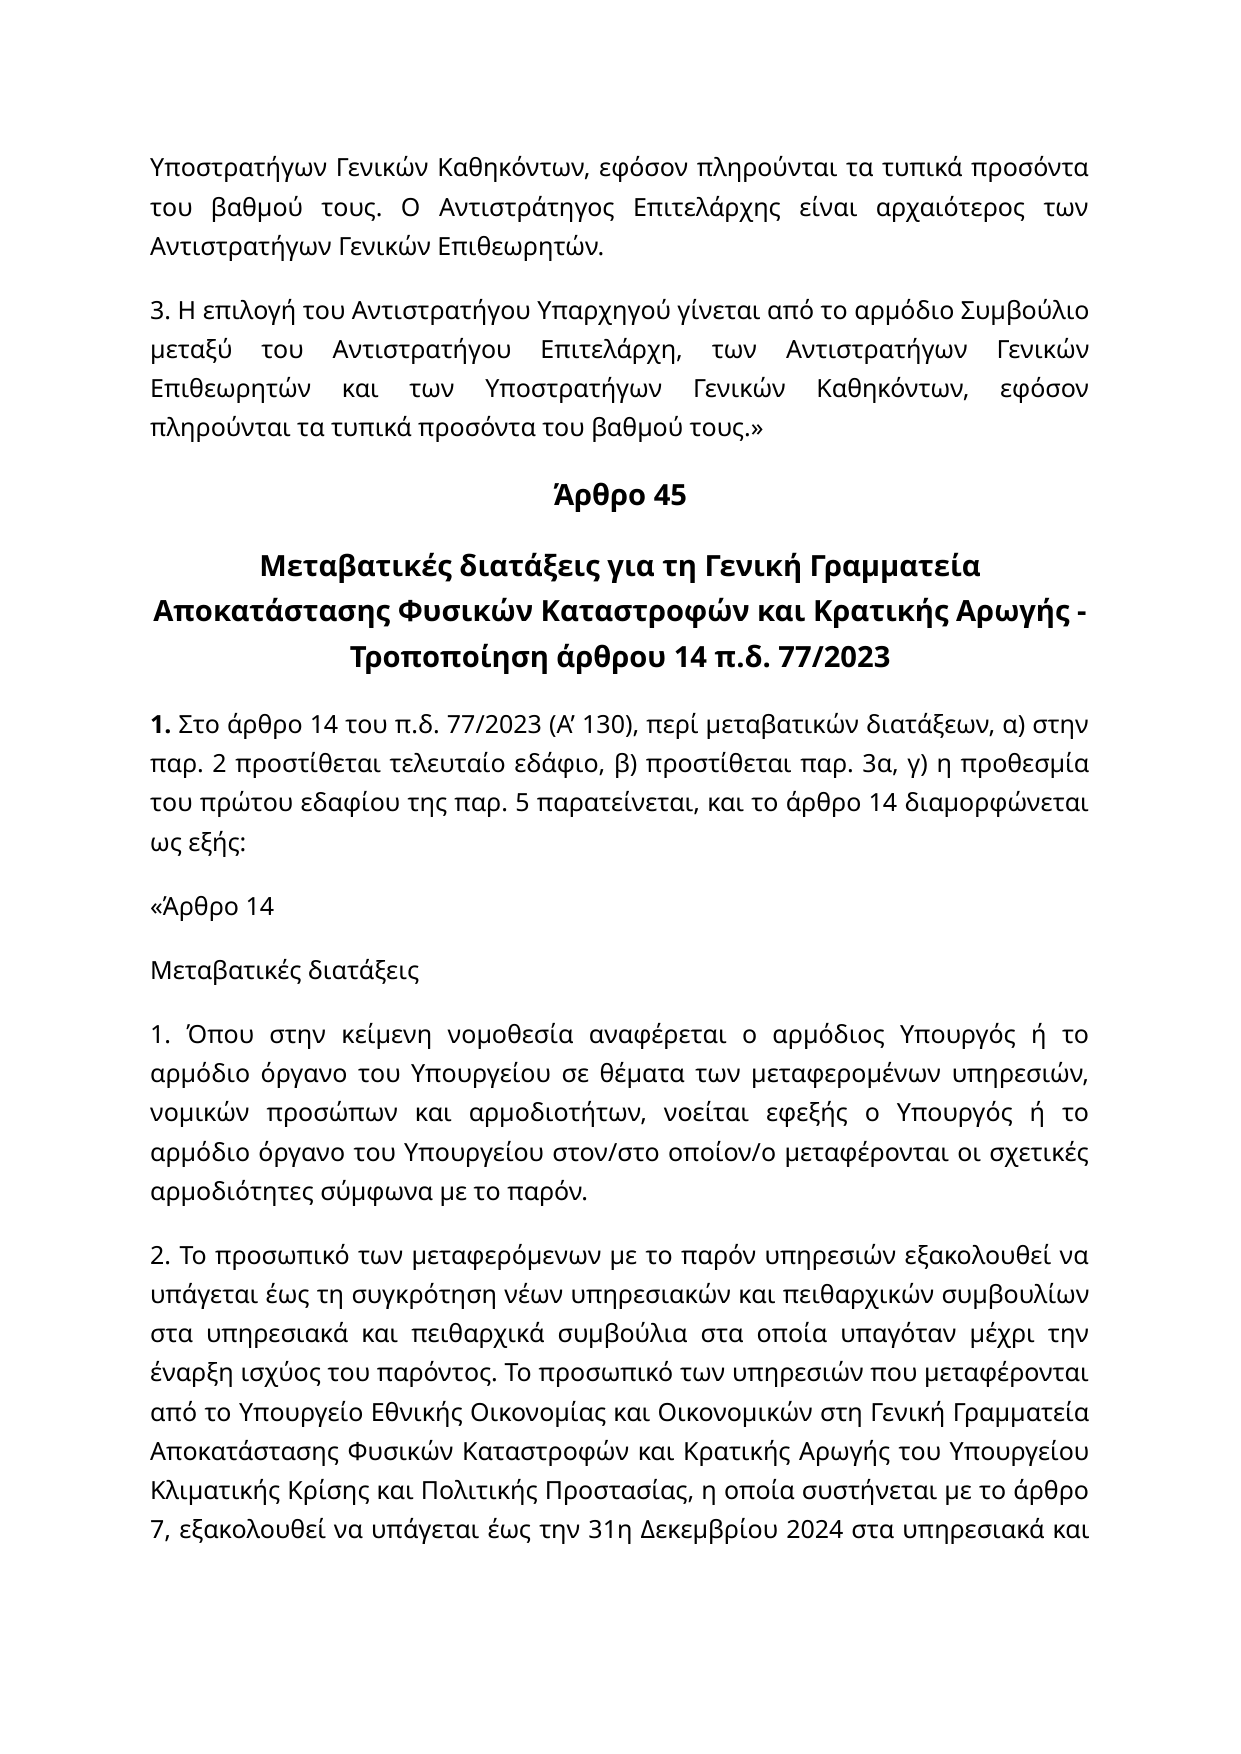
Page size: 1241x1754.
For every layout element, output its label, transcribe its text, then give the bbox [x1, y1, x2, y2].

text 1. Στο άρθρο 14 του π.δ. 77/2023 (Α’ 130), περί μεταβατικών διατάξεων, α) στην παρ. 2 προστίθεται τελευταίο εδάφιο, β) προστίθεται παρ. 3α, γ) η προθεσμία του πρώτου εδαφίου της παρ. 5 παρατείνεται, και το άρθρο 14 διαμορφώνεται ως εξής: [150, 707, 1090, 858]
text «Άρθρο 14 [150, 888, 1090, 922]
subtitle Άρθρο 45 [150, 474, 1090, 514]
text Υποστρατήγων Γενικών Καθηκόντων, εφόσον πληρούνται τα τυπικά προσόντα του βαθμού τους. Ο Αντιστράτηγος Επιτελάρχης είναι αρχαιότερος των Αντιστρατήγων Γενικών Επιθεωρητών. [150, 150, 1090, 262]
text Μεταβατικές διατάξεις [150, 952, 1090, 987]
text 1. Όπου στην κείμενη νομοθεσία αναφέρεται ο αρμόδιος Υπουργός ή το αρμόδιο όργανο του Υπουργείου σε θέματα των μεταφερομένων υπηρεσιών, νομικών προσώπων και αρμοδιοτήτων, νοείται εφεξής ο Υπουργός ή το αρμόδιο όργανο του Υπουργείου στον/στο οποίον/ο μεταφέρονται οι σχετικές αρμοδιότητες σύμφωνα με το παρόν. [150, 1017, 1090, 1207]
subtitle Μεταβατικές διατάξεις για τη Γενική Γραμματεία Αποκατάστασης Φυσικών Καταστροφών και Κρατικής Αρωγής - Τροποποίηση άρθρου 14 π.δ. 77/2023 [150, 545, 1090, 676]
text 3. Η επιλογή του Αντιστρατήγου Υπαρχηγού γίνεται από το αρμόδιο Συμβούλιο μεταξύ του Αντιστρατήγου Επιτελάρχη, των Αντιστρατήγων Γενικών Επιθεωρητών και των Υποστρατήγων Γενικών Καθηκόντων, εφόσον πληρούνται τα τυπικά προσόντα του βαθμού τους.» [150, 292, 1090, 444]
text 2. Το προσωπικό των μεταφερόμενων με το παρόν υπηρεσιών εξακολουθεί να υπάγεται έως τη συγκρότηση νέων υπηρεσιακών και πειθαρχικών συμβουλίων στα υπηρεσιακά και πειθαρχικά συμβούλια στα οποία υπαγόταν μέχρι την έναρξη ισχύος του παρόντος. Το προσωπικό των υπηρεσιών που μεταφέρονται από το Υπουργείο Εθνικής Οικονομίας και Οικονομικών στη Γενική Γραμματεία Αποκατάστασης Φυσικών Καταστροφών και Κρατικής Αρωγής του Υπουργείου Κλιματικής Κρίσης και Πολιτικής Προστασίας, η οποία συστήνεται με το άρθρο 7, εξακολουθεί να υπάγεται έως την 31η Δεκεμβρίου 2024 στα υπηρεσιακά και [150, 1237, 1090, 1546]
